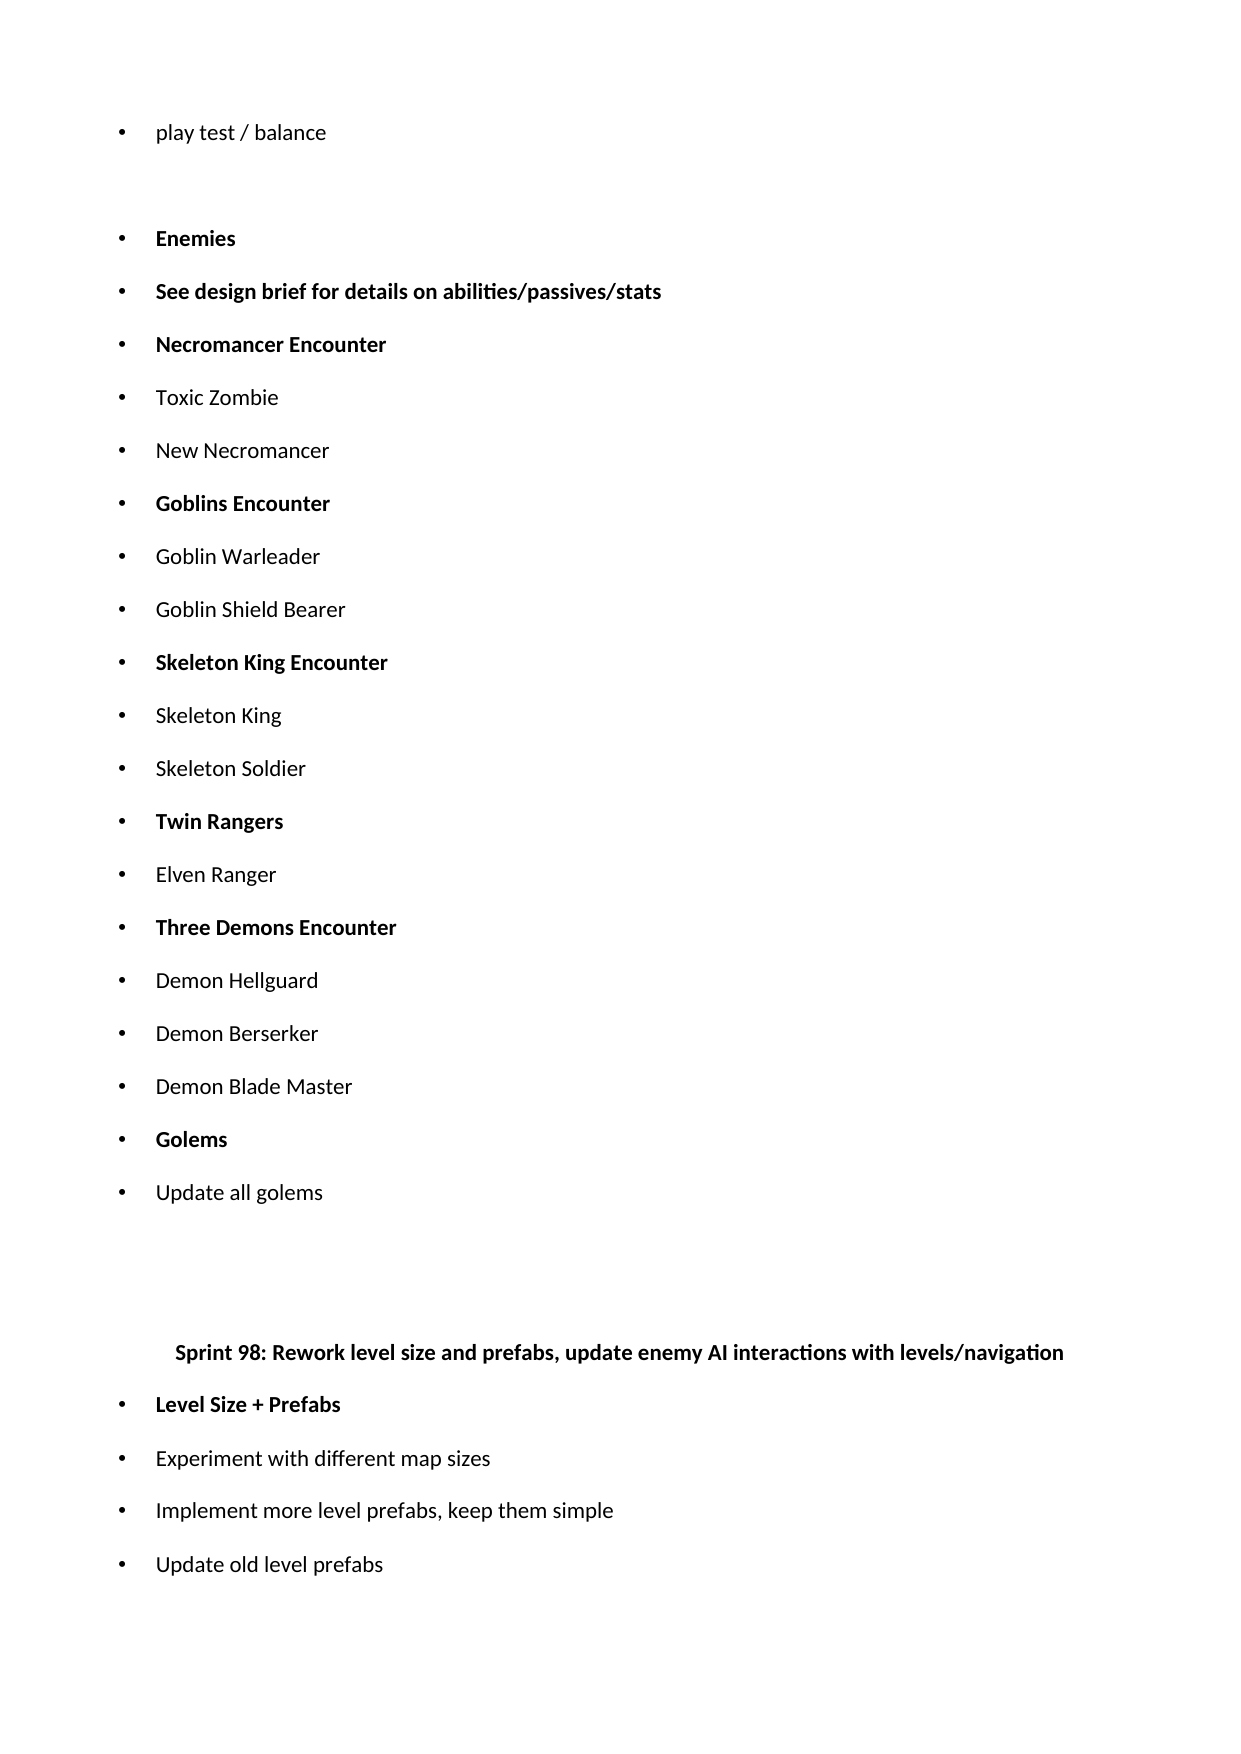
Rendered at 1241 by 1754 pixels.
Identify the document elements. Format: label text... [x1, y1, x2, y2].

list Three Demons Encounter [81, 913, 1122, 941]
list Demon Berserker [81, 1019, 1122, 1047]
list Toxic Zombie [81, 383, 1122, 411]
list Elven Ranger [81, 860, 1122, 888]
list Skeleton King [81, 701, 1122, 729]
list Golems [81, 1126, 1122, 1153]
list New Necromancer [81, 436, 1122, 464]
list play test / balance [81, 118, 1122, 146]
list Skeleton Soldier [81, 754, 1122, 782]
list Goblins Encounter [81, 489, 1122, 517]
list Necromancer Encounter [81, 330, 1122, 358]
list See design brief for details on abilities/passives/stats [81, 277, 1122, 305]
text Sprint 98: Rework level size and prefabs, update enemy AI interactions with levels/navigation [118, 1338, 1122, 1366]
list Level Size + Prefabs [81, 1391, 1122, 1419]
list Skeleton King Encounter [81, 648, 1122, 676]
list Update all golems [81, 1178, 1122, 1207]
list Experiment with different map sizes [81, 1444, 1122, 1472]
list Demon Hellguard [81, 966, 1122, 994]
list Update old level prefabs [81, 1550, 1122, 1578]
list Goblin Shield Bearer [81, 595, 1122, 623]
list Demon Blade Master [81, 1072, 1122, 1101]
list Goblin Warleader [81, 542, 1122, 570]
list Twin Rangers [81, 807, 1122, 835]
list Implement more level prefabs, keep them simple [81, 1497, 1122, 1525]
list Enemies [81, 224, 1122, 252]
